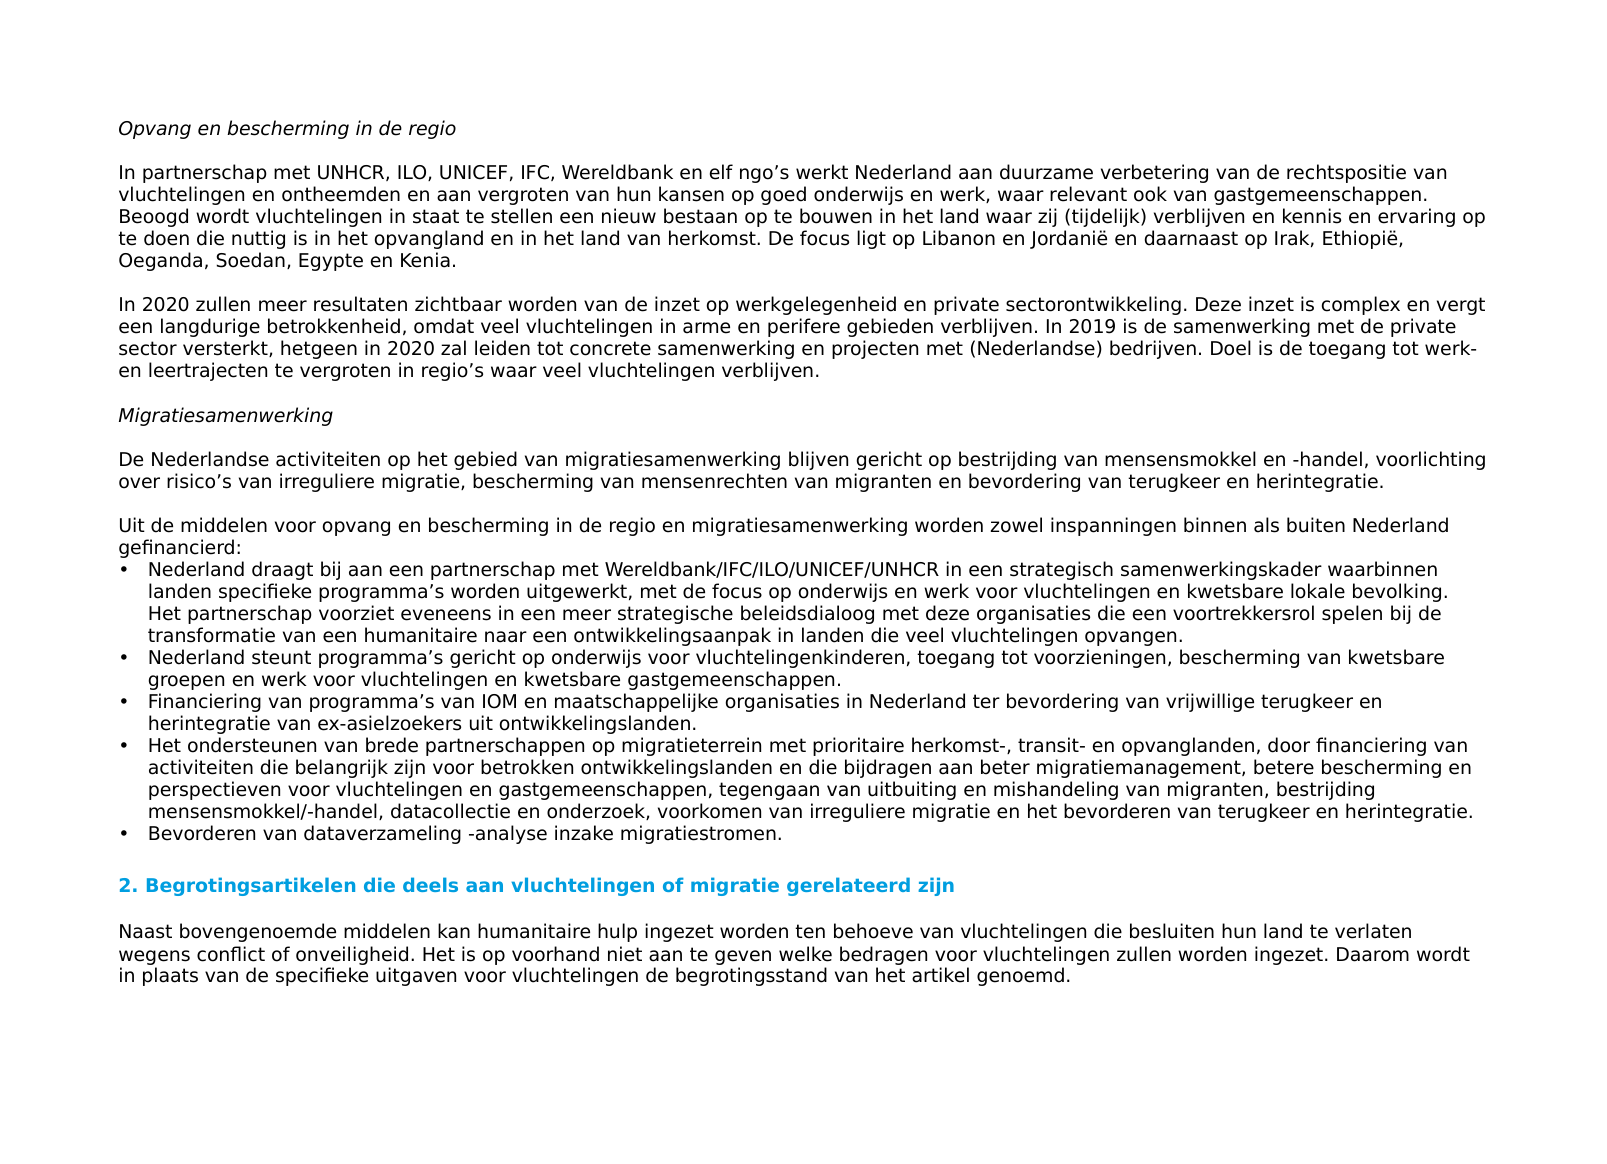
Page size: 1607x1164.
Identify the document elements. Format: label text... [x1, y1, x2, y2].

text • Nederland steunt programma’s gericht op onderwijs voor vluchtelingenkinderen, toegang tot voorzieningen, bescherming van kwetsbare groepen en werk voor vluchtelingen en kwetsbare gastgemeenschappen. [118, 647, 1488, 691]
text • Financiering van programma’s van IOM en maatschappelijke organisaties in Nederland ter bevordering van vrijwillige terugkeer en herintegratie van ex-asielzoekers uit ontwikkelingslanden. [118, 691, 1488, 734]
text In 2020 zullen meer resultaten zichtbaar worden van de inzet op werkgelegenheid en private sectorontwikkeling. Deze inzet is complex en vergt een langdurige betrokkenheid, omdat veel vluchtelingen in arme en perifere gebieden verblijven. In 2019 is de samenwerking met de private sector versterkt, hetgeen in 2020 zal leiden tot concrete samenwerking en projecten met (Nederlandse) bedrijven. Doel is de toegang tot werk- en leertrajecten te vergroten in regio’s waar veel vluchtelingen verblijven. [118, 294, 1488, 382]
text Naast bovengenoemde middelen kan humanitaire hulp ingezet worden ten behoeve van vluchtelingen die besluiten hun land te verlaten wegens conflict of onveiligheid. Het is op voorhand niet aan te geven welke bedragen voor vluchtelingen zullen worden ingezet. Daarom wordt in plaats van de specifieke uitgaven voor vluchtelingen de begrotingsstand van het artikel genoemd. [118, 921, 1488, 987]
text • Nederland draagt bij aan een partnerschap met Wereldbank/IFC/ILO/UNICEF/UNHCR in een strategisch samenwerkingskader waarbinnen landen specifieke programma’s worden uitgewerkt, met de focus op onderwijs en werk voor vluchtelingen en kwetsbare lokale bevolking. Het partnerschap voorziet eveneens in een meer strategische beleidsdialoog met deze organisaties die een voortrekkersrol spelen bij de transformatie van een humanitaire naar een ontwikkelingsaanpak in landen die veel vluchtelingen opvangen. [118, 559, 1488, 647]
subtitle Opvang en bescherming in de regio [118, 118, 1488, 140]
text In partnerschap met UNHCR, ILO, UNICEF, IFC, Wereldbank en elf ngo’s werkt Nederland aan duurzame verbetering van de rechtspositie van vluchtelingen en ontheemden en aan vergroten van hun kansen op goed onderwijs en werk, waar relevant ook van gastgemeenschappen. Beoogd wordt vluchtelingen in staat te stellen een nieuw bestaan op te bouwen in het land waar zij (tijdelijk) verblijven en kennis en ervaring op te doen die nuttig is in het opvangland en in het land van herkomst. De focus ligt op Libanon en Jordanië en daarnaast op Irak, Ethiopië, Oeganda, Soedan, Egypte en Kenia. [118, 162, 1488, 272]
subtitle Migratiesamenwerking [118, 404, 1488, 426]
text Uit de middelen voor opvang en bescherming in de regio en migratiesamenwerking worden zowel inspanningen binnen als buiten Nederland gefinancierd: [118, 515, 1488, 559]
text • Bevorderen van dataverzameling -analyse inzake migratiestromen. [118, 822, 1488, 844]
text • Het ondersteunen van brede partnerschappen op migratieterrein met prioritaire herkomst-, transit- en opvanglanden, door financiering van activiteiten die belangrijk zijn voor betrokken ontwikkelingslanden en die bijdragen aan beter migratiemanagement, betere bescherming en perspectieven voor vluchtelingen en gastgemeenschappen, tegengaan van uitbuiting en mishandeling van migranten, bestrijding mensensmokkel/-handel, datacollectie en onderzoek, voorkomen van irreguliere migratie en het bevorderen van terugkeer en herintegratie. [118, 734, 1488, 822]
text De Nederlandse activiteiten op het gebied van migratiesamenwerking blijven gericht op bestrijding van mensensmokkel en -handel, voorlichting over risico’s van irreguliere migratie, bescherming van mensenrechten van migranten en bevordering van terugkeer en herintegratie. [118, 449, 1488, 493]
subtitle 2. Begrotingsartikelen die deels aan vluchtelingen of migratie gerelateerd zijn [118, 874, 1488, 896]
